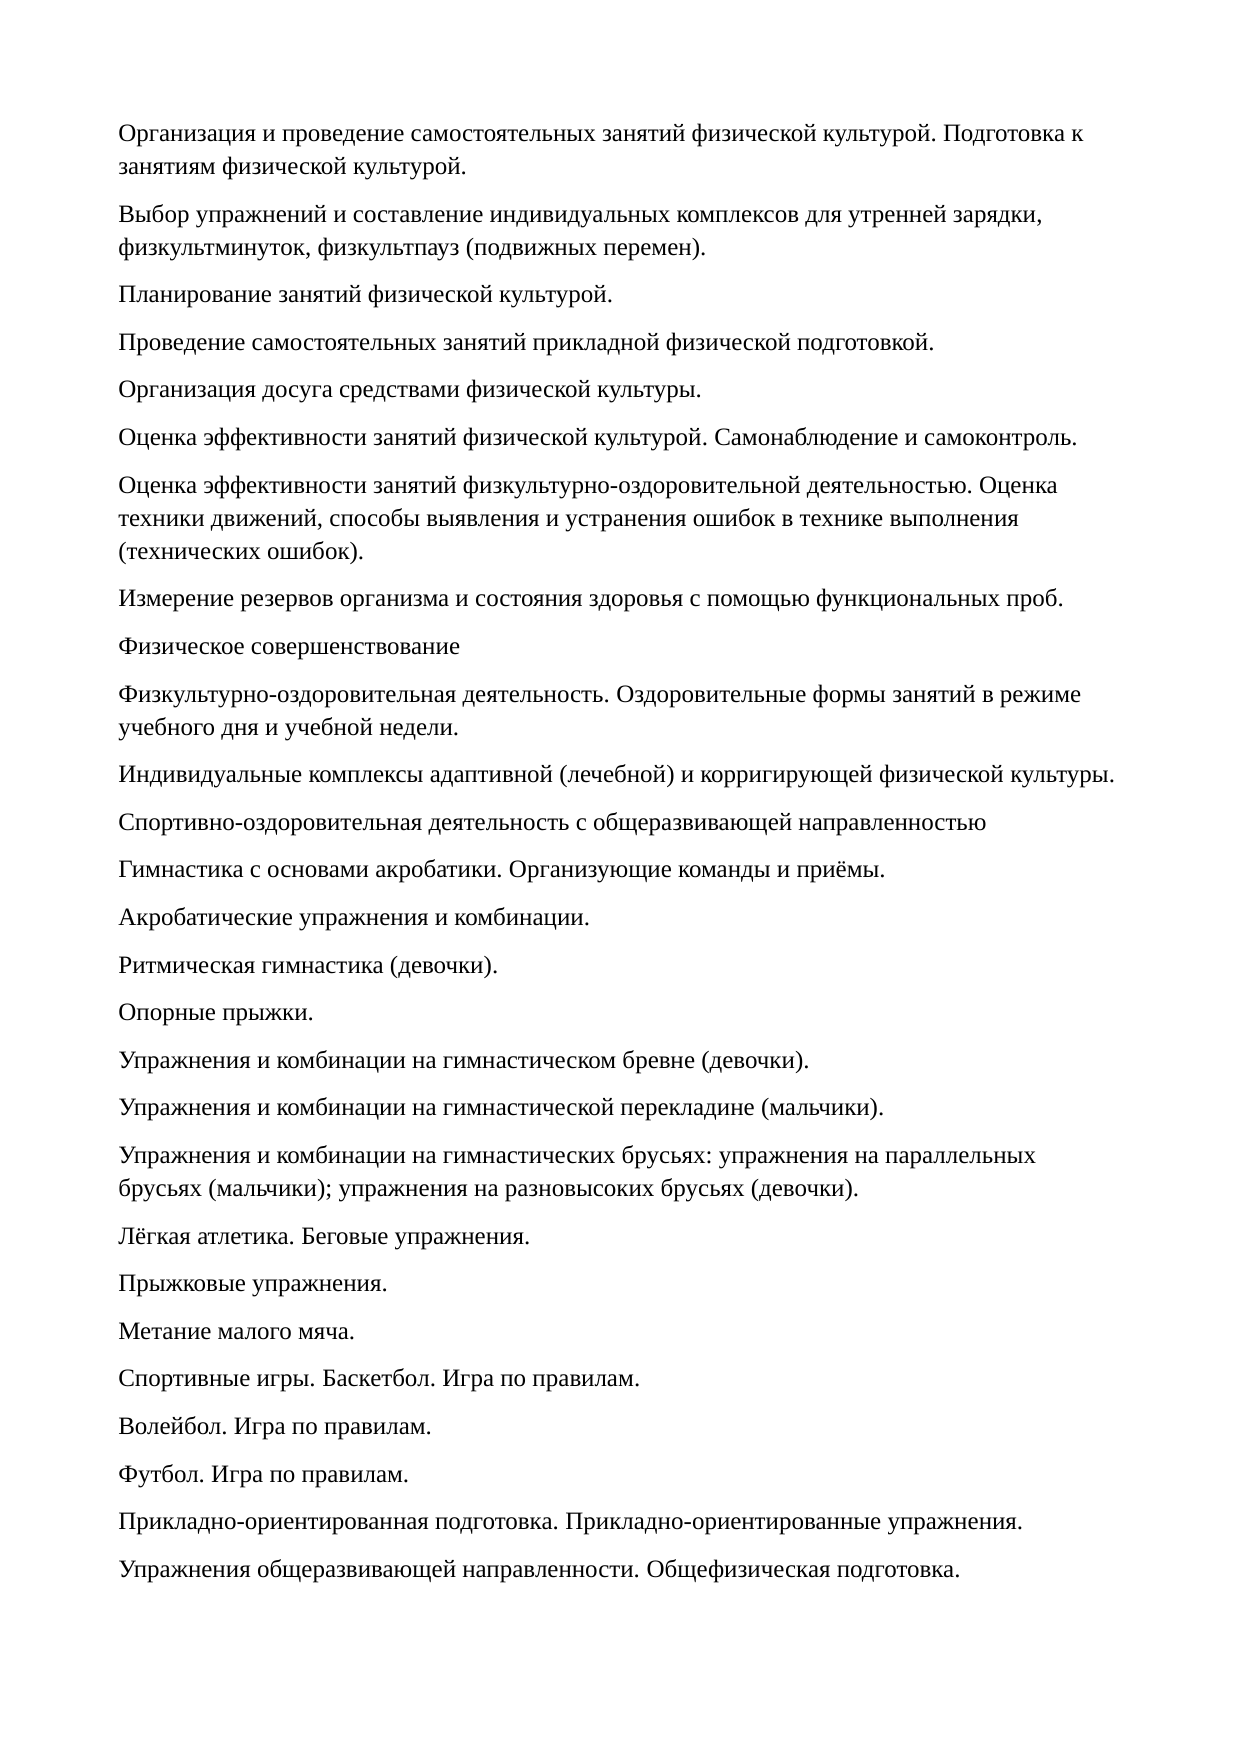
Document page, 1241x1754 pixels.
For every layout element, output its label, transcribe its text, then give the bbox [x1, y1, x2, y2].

text Выбор упражнений и составление индивидуальных комплексов для утренней зарядки, физкультминуток, физкультпауз (подвижных перемен). [118, 199, 1122, 261]
text Оценка эффективности занятий физкультурно-оздоровительной деятельностью. Оценка техники движений, способы выявления и устранения ошибок в технике выполнения (технических ошибок). [118, 470, 1122, 564]
text Измерение резервов организма и состояния здоровья с помощью функциональных проб. [118, 583, 1122, 612]
text Планирование занятий физической культурой. [118, 279, 1122, 308]
text Лёгкая атлетика. Беговые упражнения. [118, 1221, 1122, 1249]
text Акробатические упражнения и комбинации. [118, 902, 1122, 931]
text Упражнения общеразвивающей направленности. Общефизическая подготовка. [118, 1554, 1122, 1583]
text Метание малого мяча. [118, 1316, 1122, 1345]
text Футбол. Игра по правилам. [118, 1459, 1122, 1487]
text Упражнения и комбинации на гимнастической перекладине (мальчики). [118, 1092, 1122, 1121]
text Проведение самостоятельных занятий прикладной физической подготовкой. [118, 327, 1122, 356]
text Организация и проведение самостоятельных занятий физической культурой. Подготовка к занятиям физической культурой. [118, 118, 1122, 180]
text Прикладно-ориентированная подготовка. Прикладно-ориентированные упражнения. [118, 1506, 1122, 1535]
text Опорные прыжки. [118, 997, 1122, 1026]
text Гимнастика с основами акробатики. Организующие команды и приёмы. [118, 854, 1122, 883]
text Оценка эффективности занятий физической культурой. Самонаблюдение и самоконтроль. [118, 422, 1122, 451]
text Физическое совершенствование [118, 631, 1122, 660]
text Индивидуальные комплексы адаптивной (лечебной) и корригирующей физической культуры. [118, 759, 1122, 788]
text Волейбол. Игра по правилам. [118, 1411, 1122, 1440]
text Ритмическая гимнастика (девочки). [118, 950, 1122, 978]
text Физкультурно-оздоровительная деятельность. Оздоровительные формы занятий в режиме учебного дня и учебной недели. [118, 679, 1122, 740]
text Упражнения и комбинации на гимнастических брусьях: упражнения на параллельных брусьях (мальчики); упражнения на разновысоких брусьях (девочки). [118, 1140, 1122, 1202]
text Прыжковые упражнения. [118, 1268, 1122, 1297]
text Упражнения и комбинации на гимнастическом бревне (девочки). [118, 1045, 1122, 1074]
text Организация досуга средствами физической культуры. [118, 374, 1122, 403]
text Спортивные игры. Баскетбол. Игра по правилам. [118, 1363, 1122, 1392]
text Спортивно-оздоровительная деятельность с общеразвивающей направленностью [118, 807, 1122, 836]
